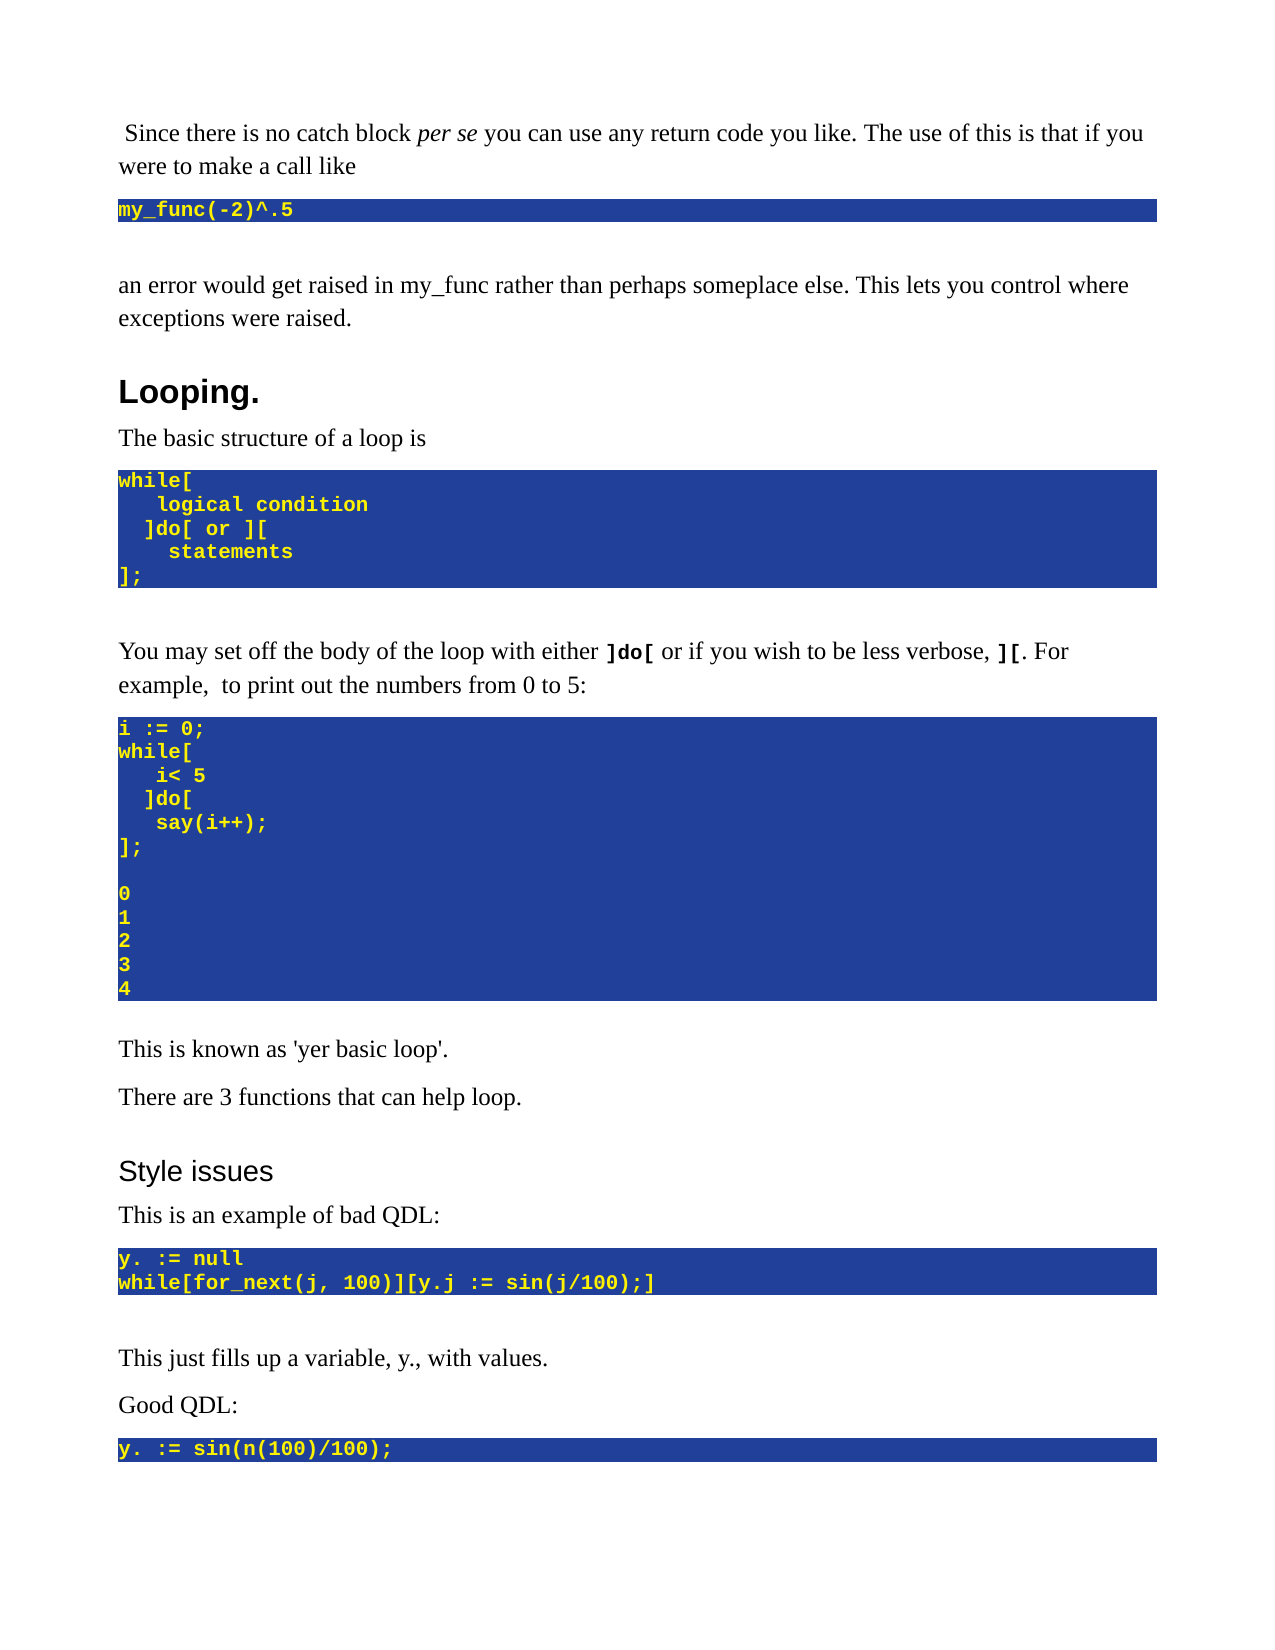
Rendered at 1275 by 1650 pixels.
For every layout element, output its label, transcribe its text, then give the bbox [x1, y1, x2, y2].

text ]; [118, 565, 1157, 588]
text while[ [118, 470, 1157, 494]
text i< 5 [118, 765, 1157, 788]
text ]do[ or ][ [118, 517, 1157, 541]
text logical condition [118, 494, 1157, 517]
text Good QDL: [118, 1391, 1157, 1419]
text say(i++); [118, 812, 1157, 836]
text This is an example of bad QDL: [118, 1201, 1157, 1229]
text 1 [118, 907, 1157, 930]
subtitle Looping. [118, 371, 1157, 410]
text y. := sin(n(100)/100); [118, 1438, 1157, 1462]
subtitle Style issues [118, 1154, 1157, 1188]
text This just fills up a variable, y., with values. [118, 1343, 1157, 1372]
text 4 [118, 978, 1157, 1001]
text my_func(-2)^.5 [118, 199, 1157, 222]
text ]; [118, 836, 1157, 859]
text while[for_next(j, 100)][y.j := sin(j/100);] [118, 1272, 1157, 1295]
text while[ [118, 741, 1157, 765]
text 2 [118, 930, 1157, 954]
text This is known as 'yer basic loop'. [118, 1001, 1157, 1063]
text There are 3 functions that can help loop. [118, 1082, 1157, 1111]
text statements [118, 541, 1157, 565]
text an error would get raised in my_func rather than perhaps someplace else. This lets you control where exceptions were raised. [118, 270, 1157, 332]
text y. := null [118, 1248, 1157, 1272]
text Since there is no catch block per se you can use any return code you like. The use of this is that if you were to make a call like [118, 118, 1157, 180]
text ]do[ [118, 788, 1157, 812]
text The basic structure of a loop is [118, 423, 1157, 451]
text You may set off the body of the loop with either ]do[ or if you wish to be less verbose, ][. For example, to print out the numbers from 0 to 5: [118, 636, 1157, 699]
text 0 [118, 883, 1157, 907]
text 3 [118, 954, 1157, 978]
text i := 0; [118, 717, 1157, 741]
